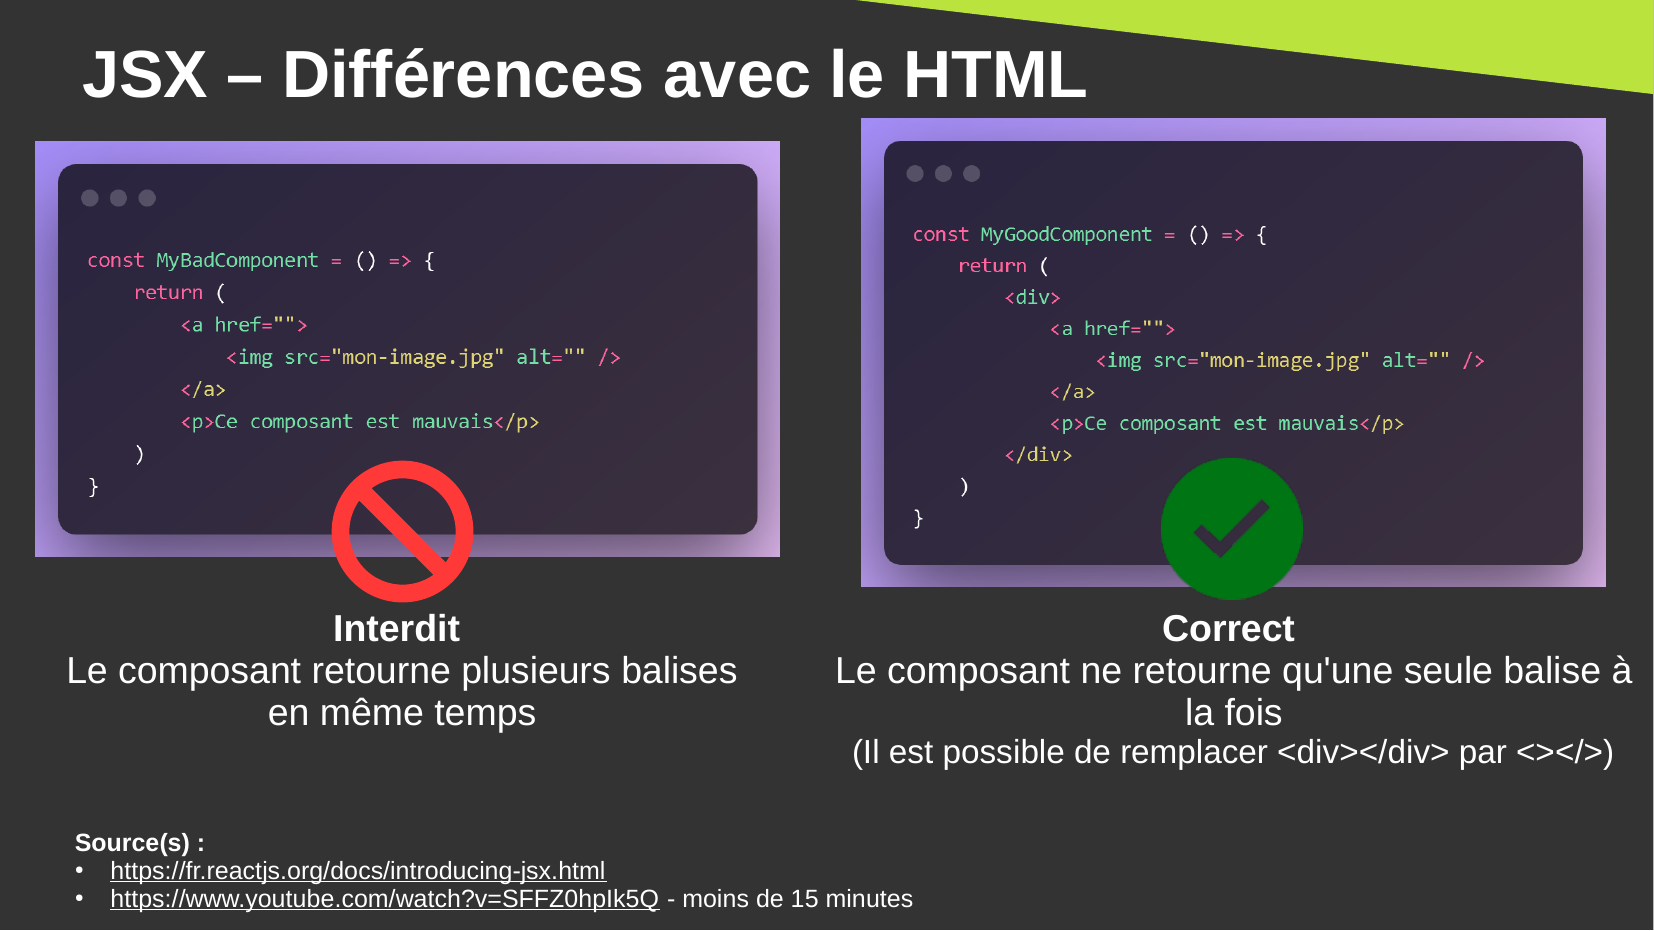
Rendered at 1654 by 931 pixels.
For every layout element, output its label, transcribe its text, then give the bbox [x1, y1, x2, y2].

picture [35, 141, 780, 557]
picture [373, 479, 455, 557]
picture [861, 118, 1606, 600]
text_box [855, 0, 1654, 95]
text_box Interdit Le composant retourne plusieurs balises en même temps [47, 599, 757, 741]
text_box [331, 460, 474, 599]
picture [350, 502, 414, 557]
title JSX – Différences avec le HTML [82, 37, 1571, 112]
text_box Correct Le composant ne retourne qu'une seule balise à la fois (Il est possible de remplacer <div></div> par <></>) [819, 600, 1648, 815]
text_box Source(s) : https://fr.reactjs.org/docs/introducing-jsx.html https://www.youtube.com/watch?v=SFFZ0hpIk5Q - moins de 15 minutes [60, 821, 1546, 921]
